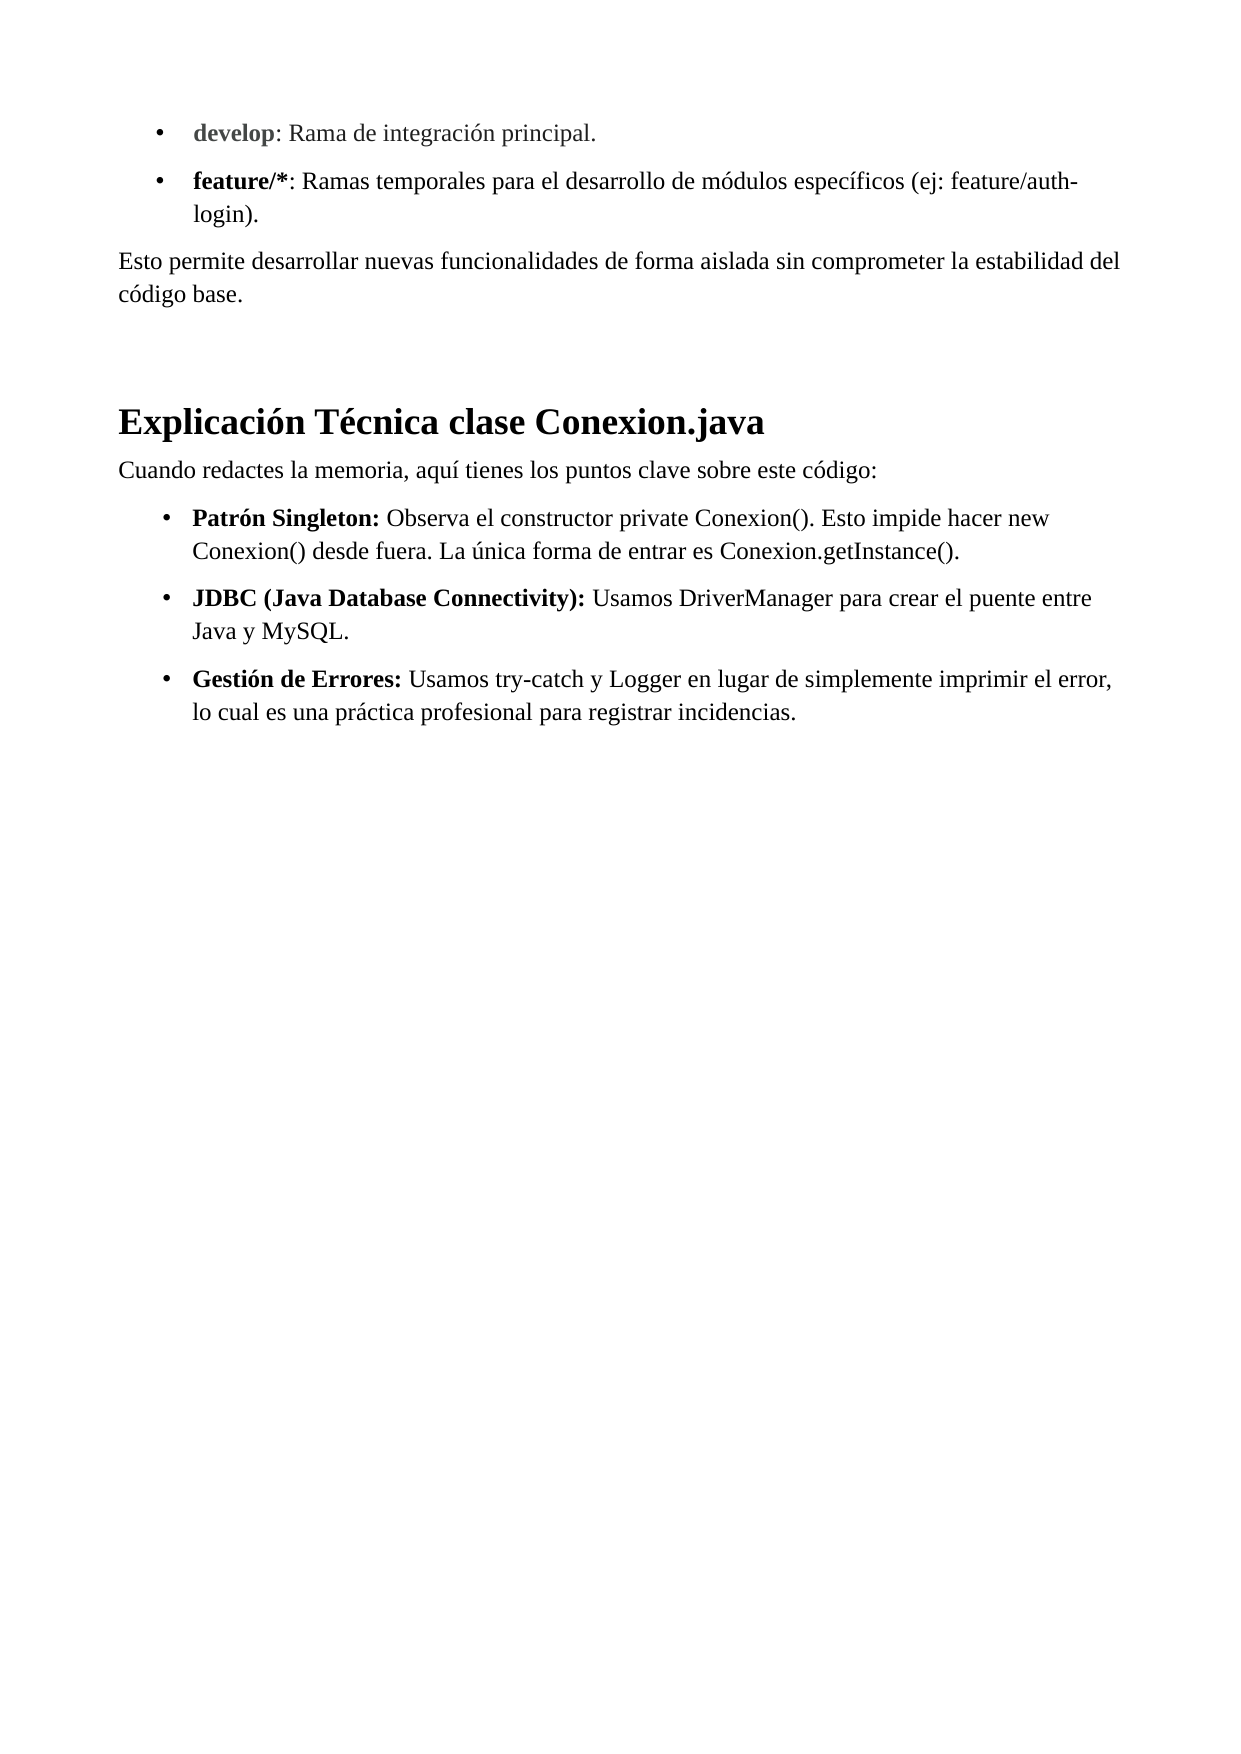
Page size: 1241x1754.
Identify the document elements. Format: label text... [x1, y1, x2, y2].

subtitle Explicación Técnica clase Conexion.java [118, 399, 1122, 443]
list Gestión de Errores: Usamos try-catch y Logger en lugar de simplemente imprimir el error, lo cual es una práctica profesional para registrar incidencias. [162, 664, 1122, 726]
list Esto permite desarrollar nuevas funcionalidades de forma aislada sin comprometer la estabilidad del código base. [118, 246, 1122, 308]
list feature/*: Ramas temporales para el desarrollo de módulos específicos (ej: feature/auth-login). [156, 166, 1122, 227]
list JDBC (Java Database Connectivity): Usamos DriverManager para crear el puente entre Java y MySQL. [162, 583, 1122, 645]
text Cuando redactes la memoria, aquí tienes los puntos clave sobre este código: [118, 455, 1122, 484]
list Patrón Singleton: Observa el constructor private Conexion(). Esto impide hacer new Conexion() desde fuera. La única forma de entrar es Conexion.getInstance(). [162, 503, 1122, 564]
list develop: Rama de integración principal. [156, 118, 1122, 147]
